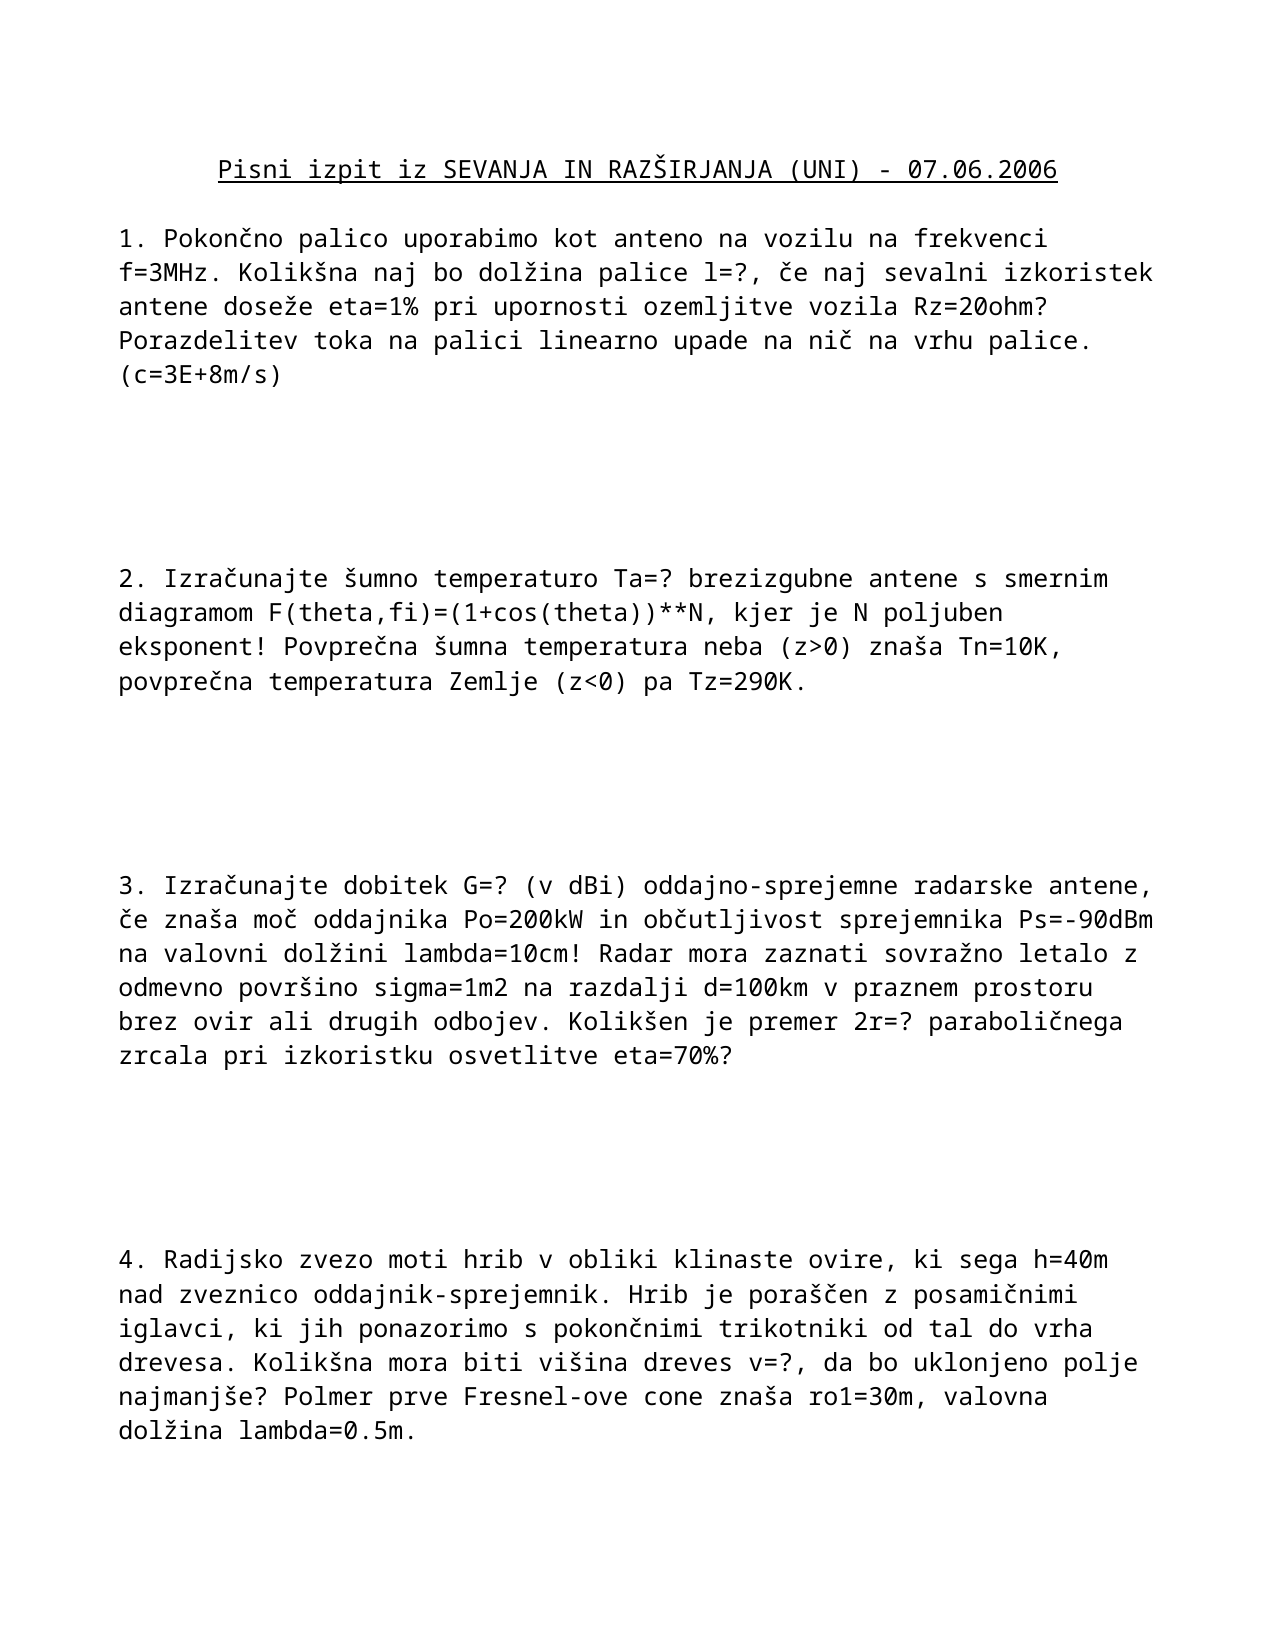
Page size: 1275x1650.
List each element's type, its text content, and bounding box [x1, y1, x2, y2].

text 4. Radijsko zvezo moti hrib v obliki klinaste ovire, ki sega h=40m nad zveznico oddajnik-sprejemnik. Hrib je poraščen z posamičnimi iglavci, ki jih ponazorimo s pokončnimi trikotniki od tal do vrha drevesa. Kolikšna mora biti višina dreves v=?, da bo uklonjeno polje najmanjše? Polmer prve Fresnel-ove cone znaša ro1=30m, valovna dolžina lambda=0.5m. [118, 1242, 1157, 1447]
text 1. Pokončno palico uporabimo kot anteno na vozilu na frekvenci f=3MHz. Kolikšna naj bo dolžina palice l=?, če naj sevalni izkoristek antene doseže eta=1% pri upornosti ozemljitve vozila Rz=20ohm? Porazdelitev toka na palici linearno upade na nič na vrhu palice. (c=3E+8m/s) [118, 220, 1157, 391]
text 3. Izračunajte dobitek G=? (v dBi) oddajno-sprejemne radarske antene, če znaša moč oddajnika Po=200kW in občutljivost sprejemnika Ps=-90dBm na valovni dolžini lambda=10cm! Radar mora zaznati sovražno letalo z odmevno površino sigma=1m2 na razdalji d=100km v praznem prostoru brez ovir ali drugih odbojev. Kolikšen je premer 2r=? paraboličnega zrcala pri izkoristku osvetlitve eta=70%? [118, 867, 1157, 1072]
text 2. Izračunajte šumno temperaturo Ta=? brezizgubne antene s smernim diagramom F(theta,fi)=(1+cos(theta))**N, kjer je N poljuben eksponent! Povprečna šumna temperatura neba (z>0) znaša Tn=10K, povprečna temperatura Zemlje (z<0) pa Tz=290K. [118, 561, 1157, 697]
text Pisni izpit iz SEVANJA IN RAZŠIRJANJA (UNI) - 07.06.2006 [118, 152, 1157, 186]
